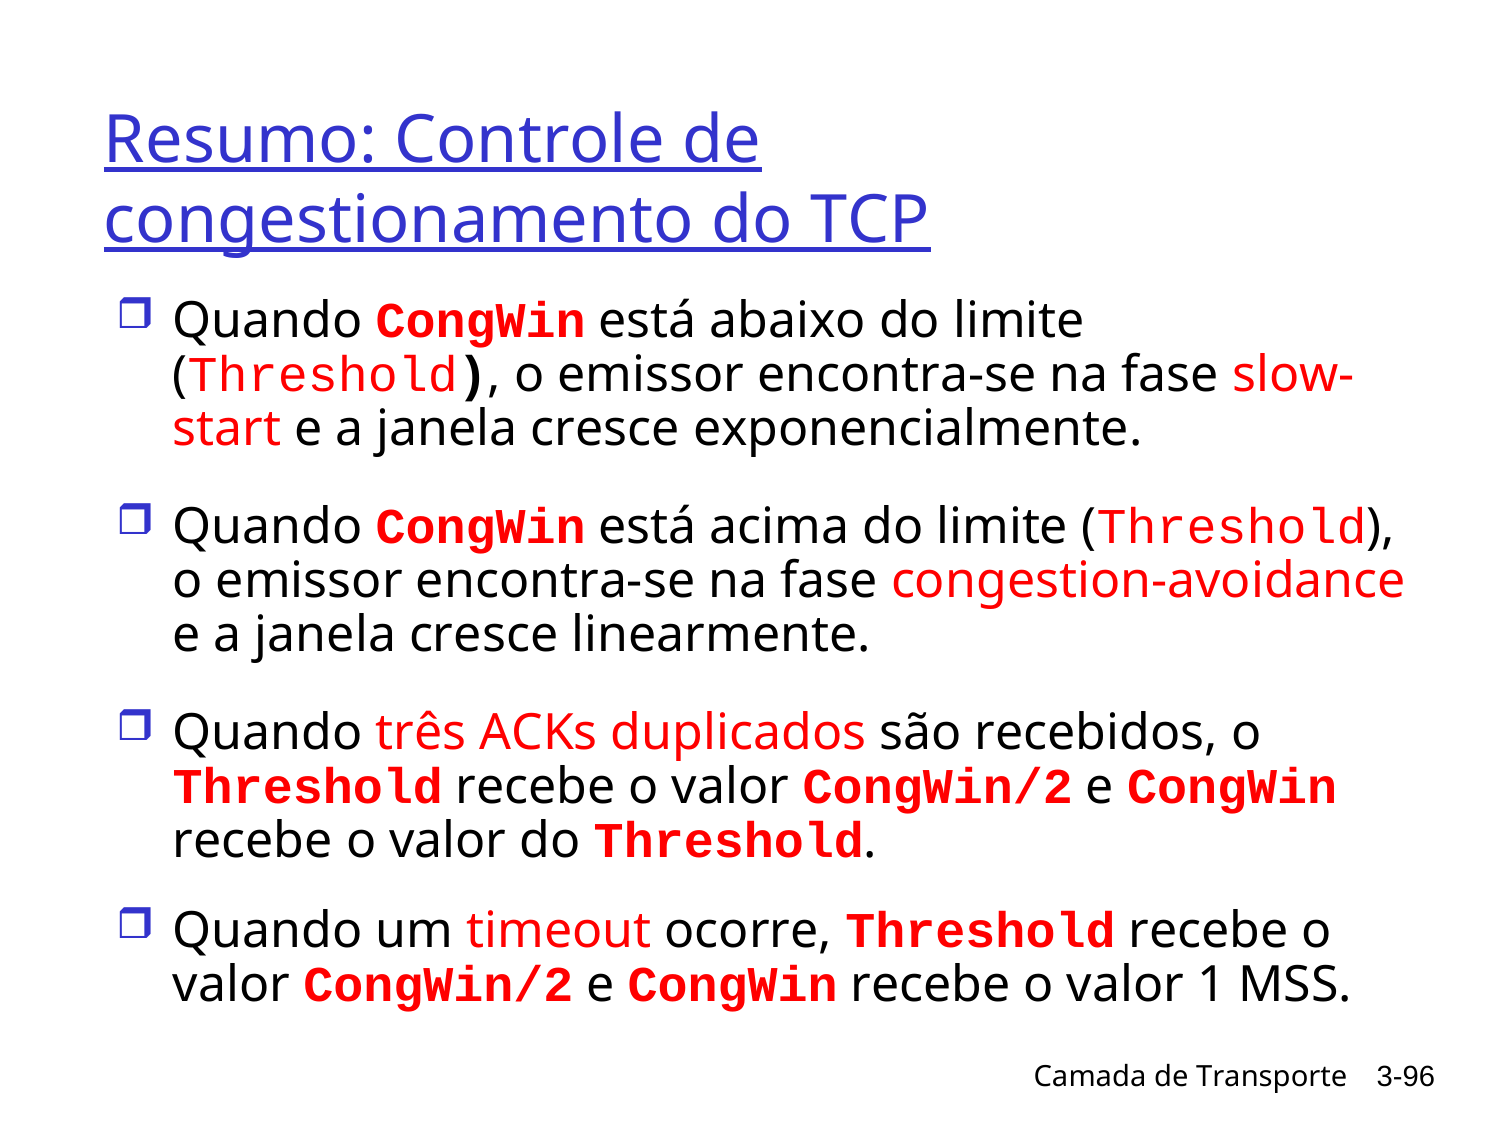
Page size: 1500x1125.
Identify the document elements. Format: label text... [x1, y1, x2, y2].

list Quando CongWin está abaixo do limite (Threshold), o emissor encontra-se na fase slow-start e a janela cresce exponencialmente. Quando CongWin está acima do limite (Threshold), o emissor encontra-se na fase congestion-avoidance e a janela cresce linearmente. Quando três ACKs duplicados são recebidos, o Threshold recebe o valor CongWin/2 e CongWin recebe o valor do Threshold. Quando um timeout ocorre, Threshold recebe o valor CongWin/2 e CongWin recebe o valor 1 MSS. [101, 287, 1442, 1050]
title Resumo: Controle de congestionamento do TCP [89, 81, 1365, 270]
text_box Camada de Transporte [887, 1050, 1339, 1125]
text_box 3-<número> [1339, 1050, 1451, 1125]
